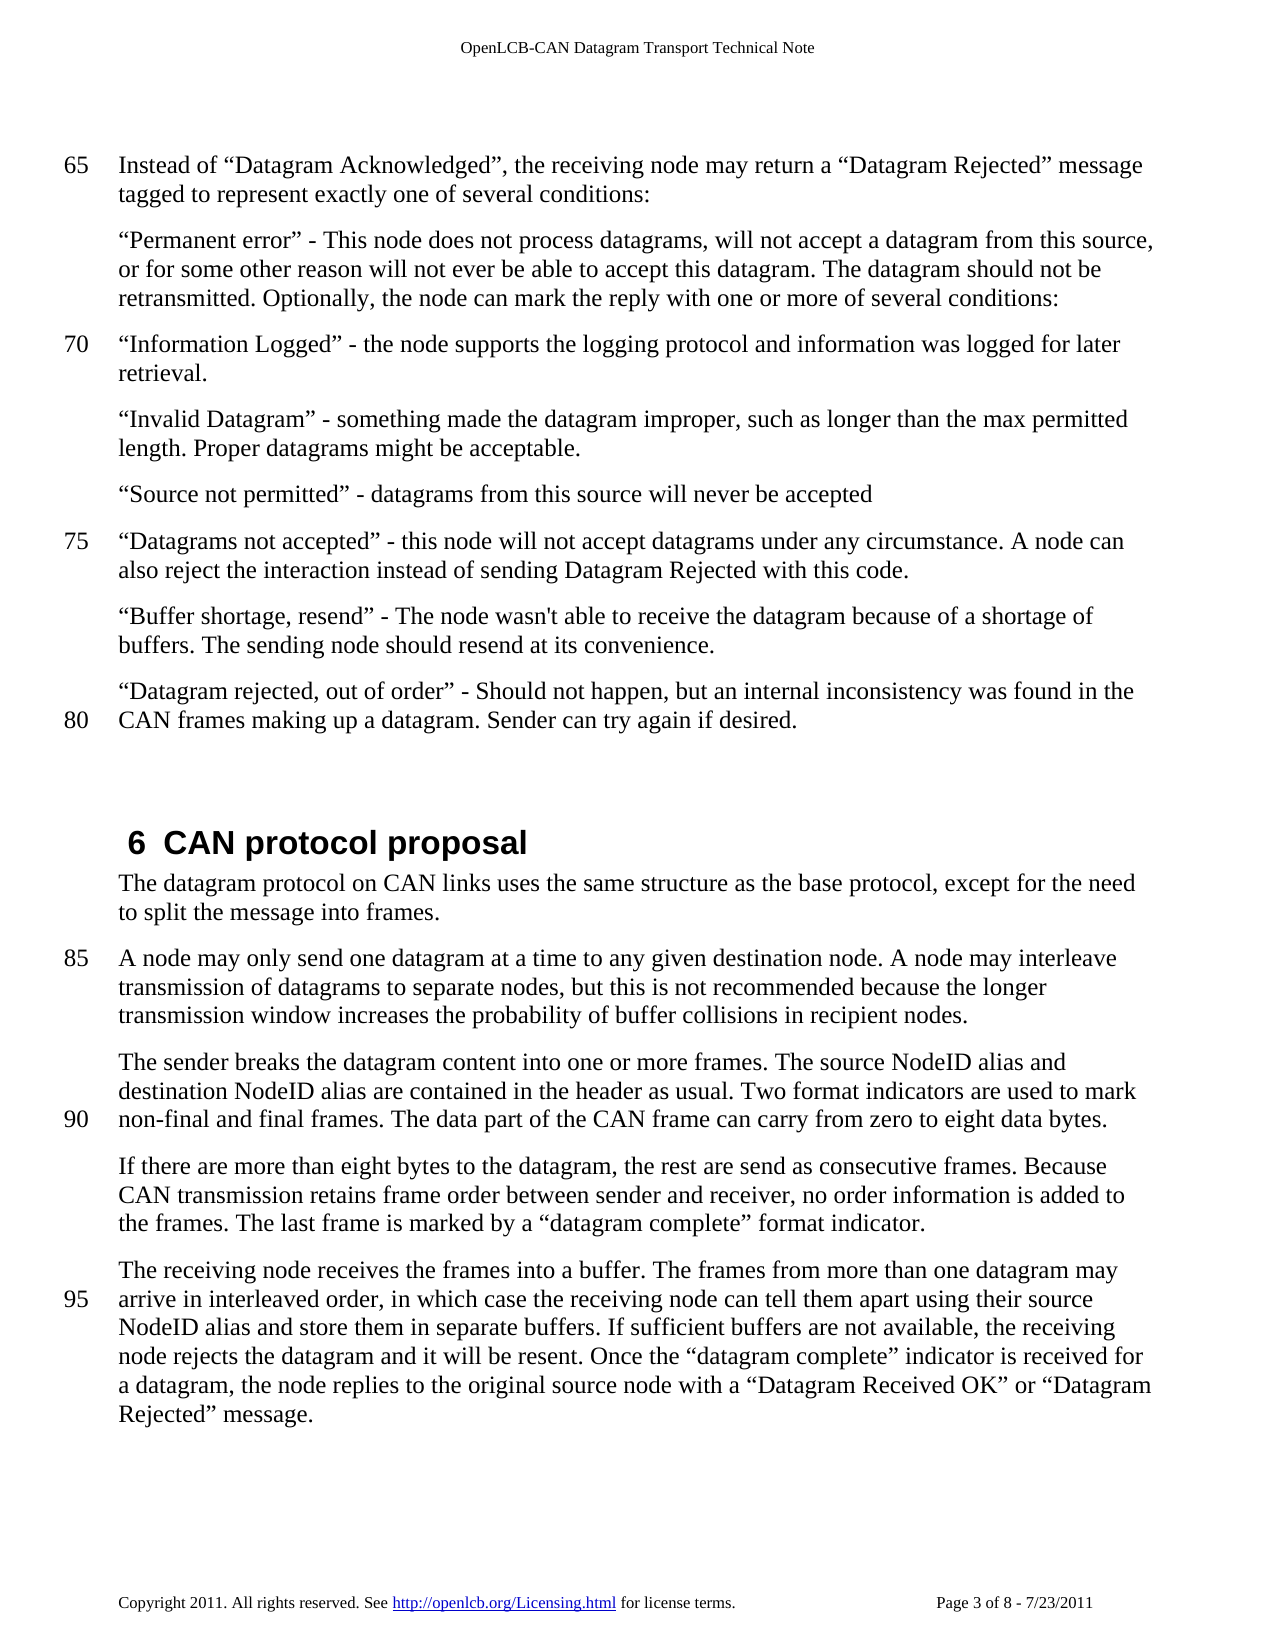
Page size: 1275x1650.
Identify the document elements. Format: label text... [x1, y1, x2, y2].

text “Datagram rejected, out of order” - Should not happen, but an internal inconsistency was found in the CAN frames making up a datagram. Sender can try again if desired. [118, 676, 1157, 734]
text A node may only send one datagram at a time to any given destination node. A node may interleave transmission of datagrams to separate nodes, but this is not recommended because the longer transmission window increases the probability of buffer collisions in recipient nodes. [118, 943, 1157, 1029]
text “Permanent error” - This node does not process datagrams, will not accept a datagram from this source, or for some other reason will not ever be able to accept this datagram. The datagram should not be retransmitted. Optionally, the node can mark the reply with one or more of several conditions: [118, 225, 1157, 311]
text “Source not permitted” - datagrams from this source will never be accepted [118, 479, 1157, 508]
text “Buffer shortage, resend” - The node wasn't able to receive the datagram because of a shortage of buffers. The sending node should resend at its convenience. [118, 601, 1157, 659]
text “Information Logged” - the node supports the logging protocol and information was logged for later retrieval. [118, 329, 1157, 387]
text If there are more than eight bytes to the datagram, the rest are send as consecutive frames. Because CAN transmission retains frame order between sender and receiver, no order information is added to the frames. The last frame is marked by a “datagram complete” format indicator. [118, 1151, 1157, 1237]
text The receiving node receives the frames into a buffer. The frames from more than one datagram may arrive in interleaved order, in which case the receiving node can tell them apart using their source NodeID alias and store them in separate buffers. If sufficient buffers are not available, the receiving node rejects the datagram and it will be resent. Once the “datagram complete” indicator is received for a datagram, the node replies to the original source node with a “Datagram Received OK” or “Datagram Rejected” message. [118, 1255, 1157, 1427]
text Instead of “Datagram Acknowledged”, the receiving node may return a “Datagram Rejected” message tagged to represent exactly one of several conditions: [118, 150, 1157, 207]
text The datagram protocol on CAN links uses the same structure as the base protocol, except for the need to split the message into frames. [118, 868, 1157, 925]
text “Datagrams not accepted” - this node will not accept datagrams under any circumstance. A node can also reject the interaction instead of sending Datagram Rejected with this code. [118, 526, 1157, 583]
text “Invalid Datagram” - something made the datagram improper, such as longer than the max permitted length. Proper datagrams might be acceptable. [118, 404, 1157, 462]
text The sender breaks the datagram content into one or more frames. The source NodeID alias and destination NodeID alias are contained in the header as usual. Two format indicators are used to mark non-final and final frames. The data part of the CAN frame can carry from zero to eight data bytes. [118, 1047, 1157, 1133]
subtitle CAN protocol proposal [118, 823, 1157, 862]
